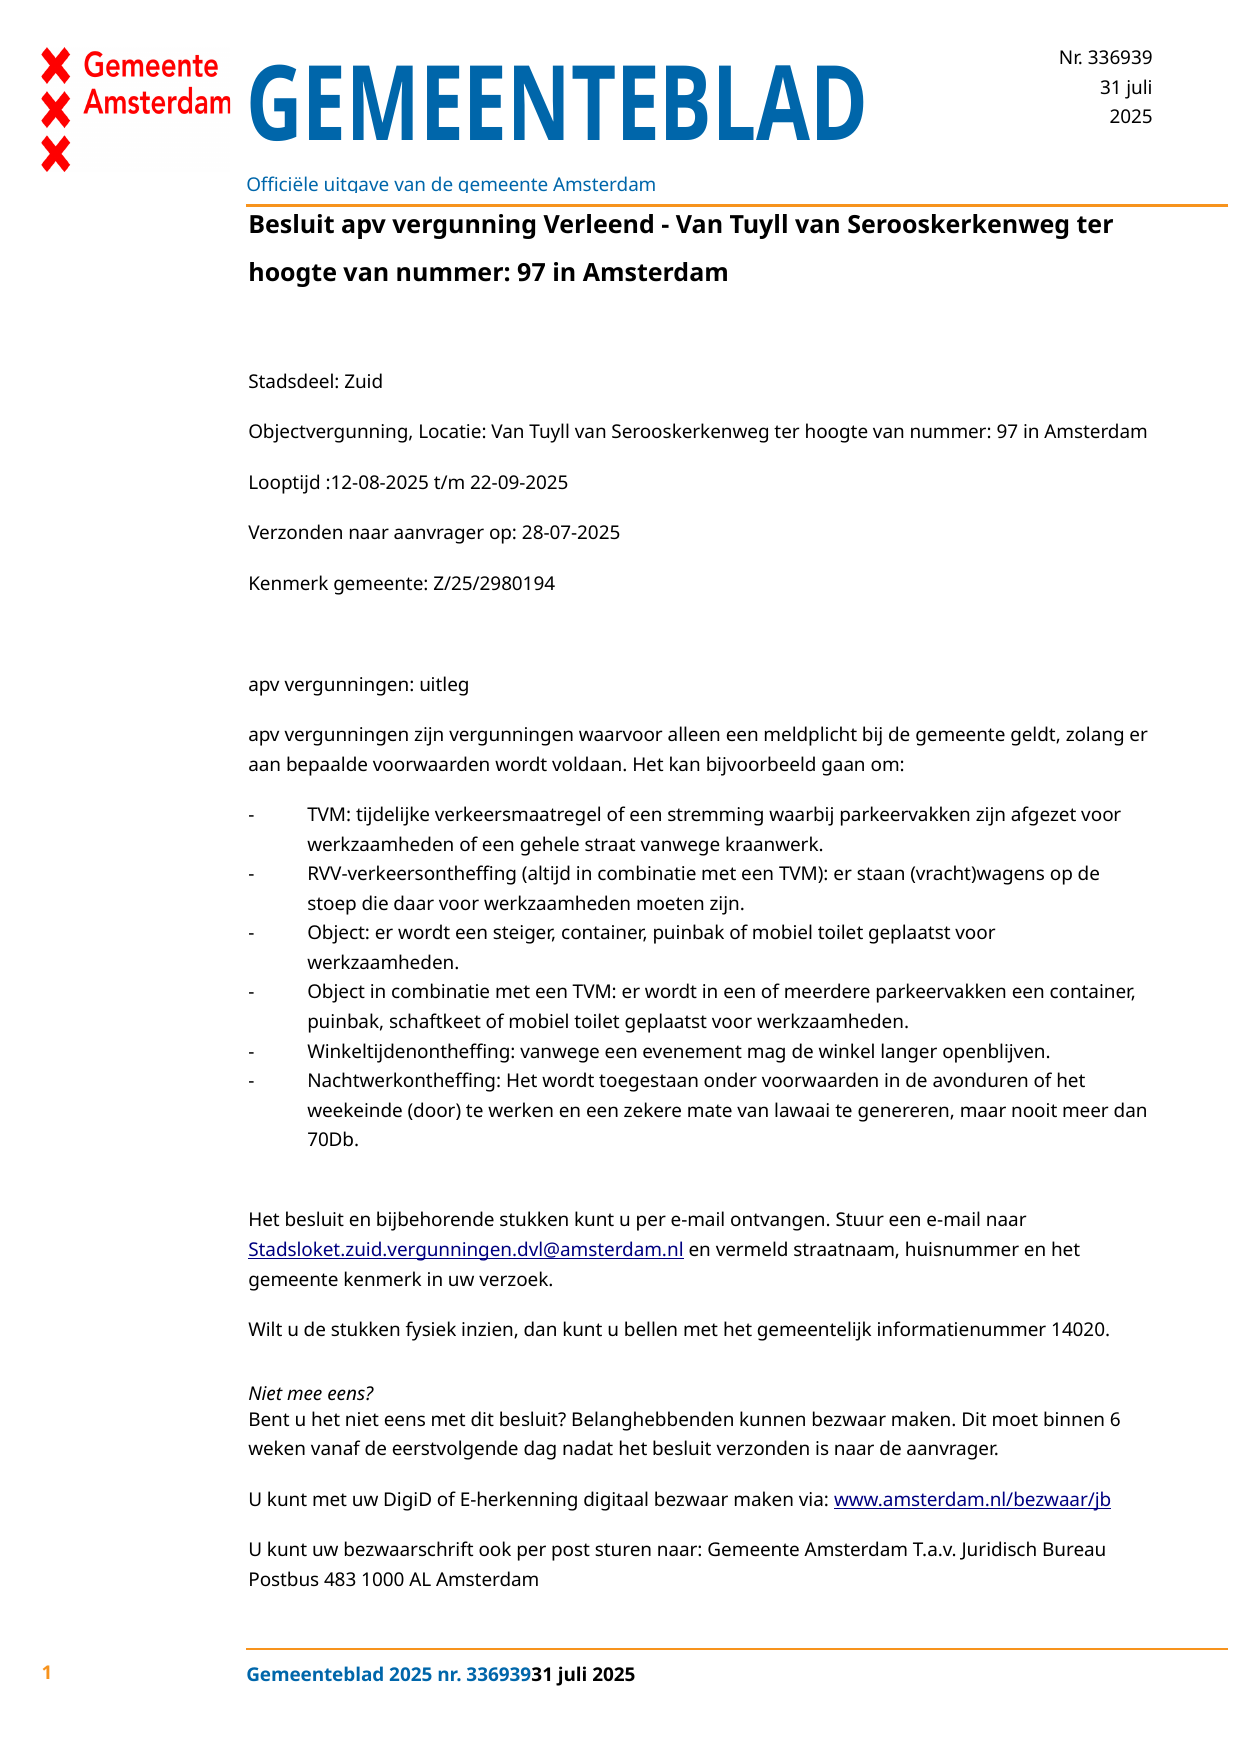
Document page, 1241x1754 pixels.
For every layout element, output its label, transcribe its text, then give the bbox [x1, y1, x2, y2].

list Object: er wordt een steiger, container, puinbak of mobiel toilet geplaatst voor werkzaamheden. [248, 919, 1152, 975]
list RVV-verkeersontheffing (altijd in combinatie met een TVM): er staan (vracht)wagens op de stoep die daar voor werkzaamheden moeten zijn. [248, 860, 1152, 916]
text Stadsdeel: Zuid [248, 368, 1152, 394]
text Het besluit en bijbehorende stukken kunt u per e-mail ontvangen. Stuur een e-mail naar Stadsloket.zuid.vergunningen.dvl@amsterdam.nl en vermeld straatnaam, huisnummer en het gemeente kenmerk in uw verzoek. [248, 1207, 1152, 1292]
text Looptijd :12-08-2025 t/m 22-09-2025 [248, 469, 1152, 495]
text apv vergunningen: uitleg [248, 671, 1152, 697]
picture [41, 47, 231, 172]
text Kenmerk gemeente: Z/25/2980194 [248, 570, 1152, 596]
text U kunt uw bezwaarschrift ook per post sturen naar: Gemeente Amsterdam T.a.v. Juridisch Bureau Postbus 483 1000 AL Amsterdam [248, 1536, 1152, 1592]
text apv vergunningen zijn vergunningen waarvoor alleen een meldplicht bij de gemeente geldt, zolang er aan bepaalde voorwaarden wordt voldaan. Het kan bijvoorbeeld gaan om: [248, 721, 1152, 777]
text Verzonden naar aanvrager op: 28-07-2025 [248, 519, 1152, 545]
text Wilt u de stukken fysiek inzien, dan kunt u bellen met het gemeentelijk informatienummer 14020. [248, 1316, 1152, 1342]
text U kunt met uw DigiD of E-herkenning digitaal bezwaar maken via: www.amsterdam.nl/bezwaar/jb [248, 1486, 1152, 1512]
text Niet mee eens? [248, 1380, 1152, 1406]
text Besluit apv vergunning Verleend - Van Tuyll van Serooskerkenweg ter hoogte van nummer: 97 in Amsterdam [248, 207, 1152, 288]
text Objectvergunning, Locatie: Van Tuyll van Serooskerkenweg ter hoogte van nummer: 97 in Amsterdam [248, 419, 1152, 444]
text Bent u het niet eens met dit besluit? Belanghebbenden kunnen bezwaar maken. Dit moet binnen 6 weken vanaf de eerstvolgende dag nadat het besluit verzonden is naar de aanvrager. [248, 1406, 1152, 1461]
list Winkeltijdenontheffing: vanwege een evenement mag de winkel langer openblijven. [248, 1038, 1152, 1064]
list Object in combinatie met een TVM: er wordt in een of meerdere parkeervakken een container, puinbak, schaftkeet of mobiel toilet geplaatst voor werkzaamheden. [248, 979, 1152, 1034]
list TVM: tijdelijke verkeersmaatregel of een stremming waarbij parkeervakken zijn afgezet voor werkzaamheden of een gehele straat vanwege kraanwerk. [248, 801, 1152, 857]
list Nachtwerkontheffing: Het wordt toegestaan onder voorwaarden in de avonduren of het weekeinde (door) te werken en een zekere mate van lawaai te genereren, maar nooit meer dan 70Db. [248, 1067, 1152, 1152]
